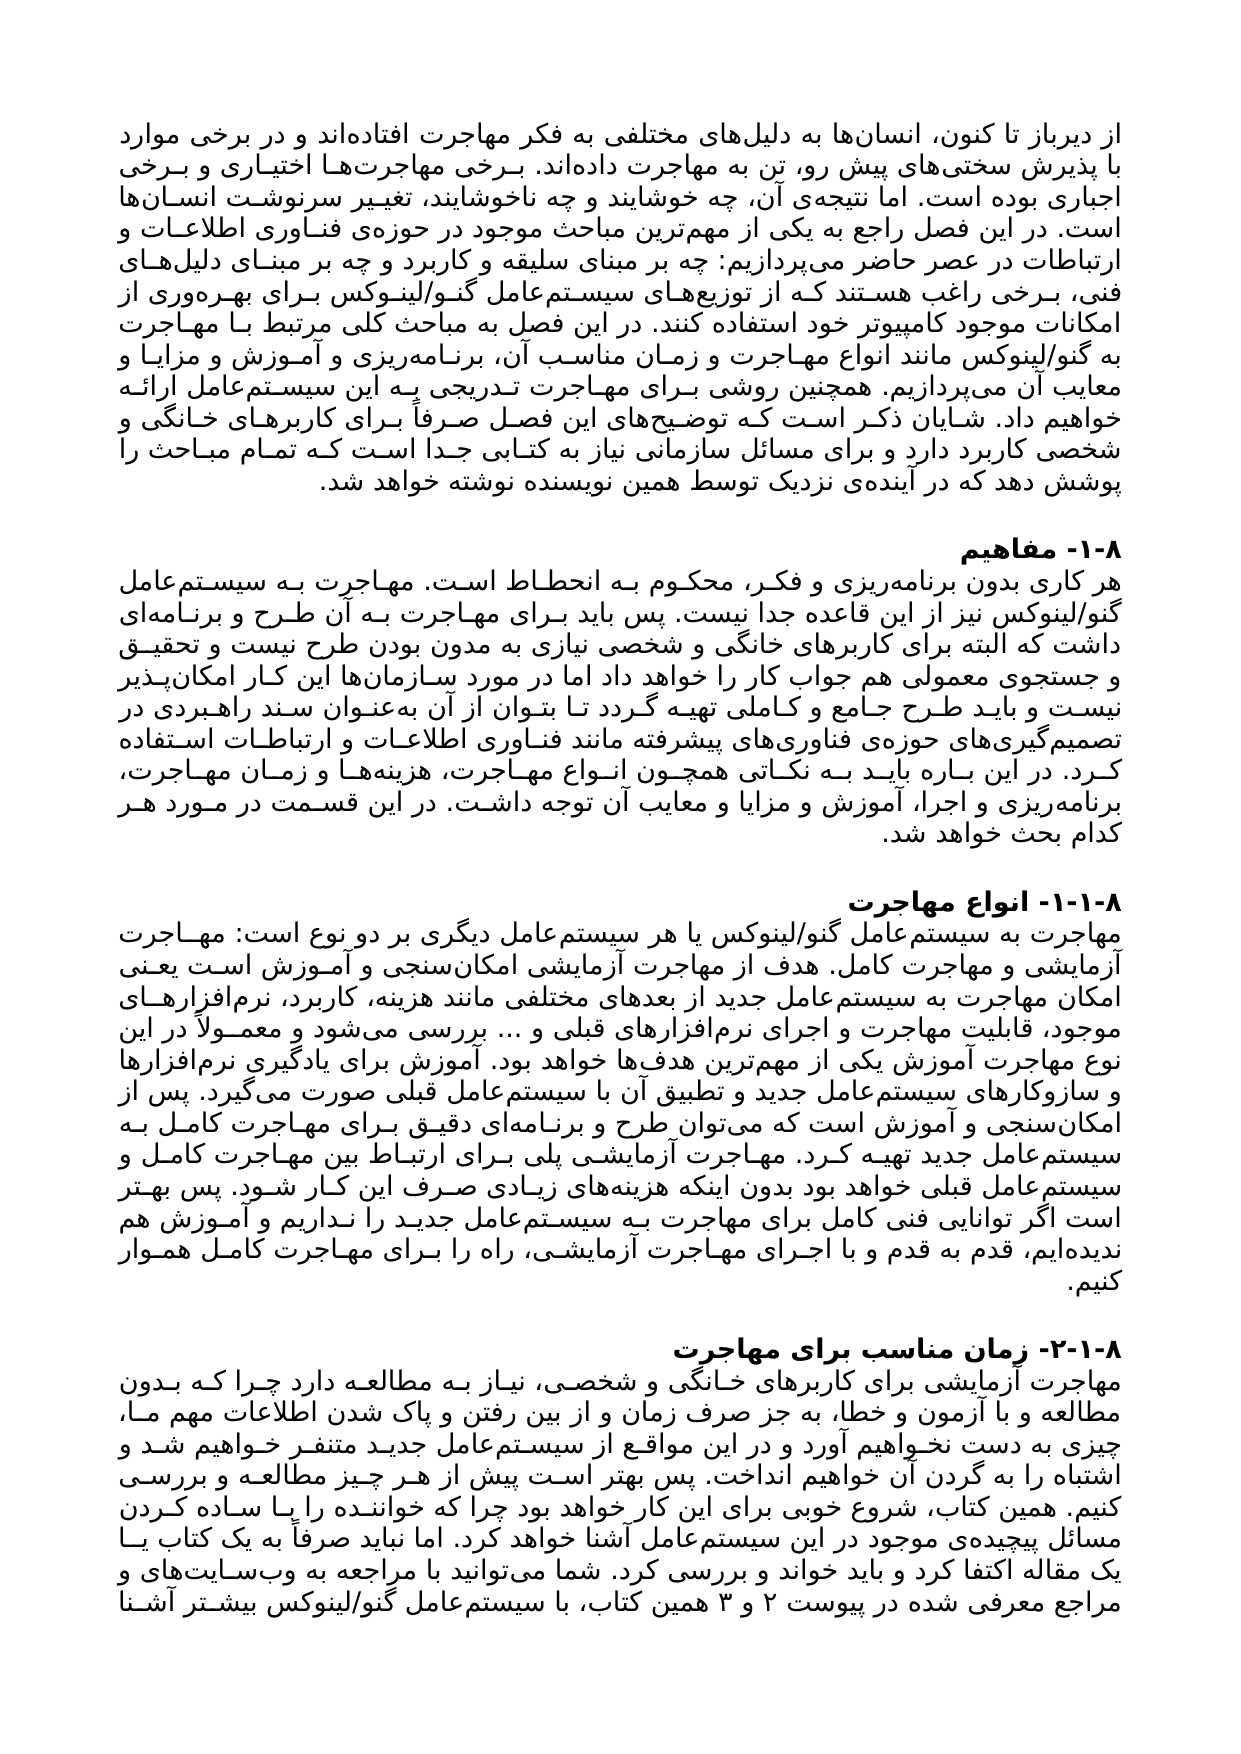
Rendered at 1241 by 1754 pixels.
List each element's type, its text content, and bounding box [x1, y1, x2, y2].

text از دیرباز تا کنون، انسان‌ها به دلیل‌های مختلفی به فکر مهاجرت افتاده‌اند و در برخی موارد با پذیرش سختی‌های پیش رو، تن به مهاجرت داده‌اند. برخی مهاجرت‌ها اختیاری و برخی اجباری بوده است. اما نتیجه‌ی آن، چه خوشایند و چه ناخوشایند، تغییر سرنوشت انسان‌ها است. در این فصل راجع به یکی از مهم‌ترین مباحث موجود در حوزه‌ی فناوری اطلاعات و ارتباطات در عصر حاضر می‌پردازیم: چه بر مبنای سلیقه و کاربرد و چه بر مبنای دلیل‌های فنی، برخی راغب هستند که از توزیع‌های سیستم‌عامل گنو/لینوکس برای بهره‌وری از امکانات موجود کامپیوتر خود استفاده کنند. در این فصل به مباحث کلی مرتبط با مهاجرت به گنو/لینوکس مانند انواع مهاجرت و زمان مناسب آن، برنامه‌ریزی و آموزش و مزایا و معایب آن می‌پردازیم. همچنین روشی برای مهاجرت تدریجی به این سیستم‌عامل ارائه خواهیم داد. شایان ذکر است که توضیح‌های این فصل صرفاً برای کاربرهای خانگی و شخصی کاربرد دارد و برای مسائل سازمانی نیاز به کتابی جدا است که تمام مباحث را پوشش دهد که در آینده‌ی نزدیک توسط همین نویسنده نوشته خواهد شد. [118, 118, 1122, 497]
text ۱-۸- مفاهیم [118, 534, 1122, 565]
text مهاجرت آزمایشی برای کاربرهای خانگی و شخصی، نیاز به مطالعه دارد چرا که بدون مطالعه و با آزمون و خطا، به جز صرف زمان و از بین رفتن و پاک شدن اطلاعات مهم ما، چیزی به دست نخواهیم آورد و در این مواقع از سیستم‌عامل جدید متنفر خواهیم شد و اشتباه را به گردن آن خواهیم انداخت. پس بهتر است پیش از هر چیز مطالعه و بررسی کنیم. همین کتاب، شروع خوبی برای این کار خواهد بود چرا که خواننده را با ساده کردن مسائل پیچیده‌ی موجود در این سیستم‌عامل آشنا خواهد کرد. اما نباید صرفاً به یک کتاب یا یک مقاله اکتفا کرد و باید خواند و بررسی کرد. شما می‌توانید با مراجعه به وب‌سایت‌های و مراجع معرفی شده در پیوست ۲ و ۳ همین کتاب، با سیستم‌عامل گنو/لینوکس بیشتر آشنا شوید. [118, 1365, 1122, 1617]
text مهاجرت به سیستم‌عامل گنو/لینوکس یا هر سیستم‌عامل دیگری بر دو نوع است: مهاجرت آزمایشی و مهاجرت کامل. هدف از مهاجرت آزمایشی امکان‌سنجی و آموزش است یعنی امکان مهاجرت به سیستم‌عامل جدید از بعدهای مختلفی مانند هزینه، کاربرد، نرم‌افزارهای موجود، قابلیت مهاجرت و اجرای نرم‌افزارهای قبلی و ... بررسی می‌شود و معمولاً در این نوع مهاجرت آموزش یکی از مهم‌ترین هدف‌ها خواهد بود. آموزش برای یادگیری نرم‌افزارها و سازوکارهای سیستم‌عامل جدید و تطبیق آن با سیستم‌عامل قبلی صورت می‌گیرد. پس از امکان‌سنجی و آموزش است که می‌توان طرح و برنامه‌ای دقیق برای مهاجرت کامل به سیستم‌عامل جدید تهیه کرد. مهاجرت آزمایشی پلی برای ارتباط بین مهاجرت کامل و سیستم‌عامل قبلی خواهد بود بدون اینکه هزینه‌های زیادی صرف این کار شود. پس بهتر است اگر توانایی فنی کامل برای مهاجرت به سیستم‌عامل جدید را نداریم و آموزش هم ندیده‌ایم، قدم به قدم و با اجرای مهاجرت آزمایشی، راه را برای مهاجرت کامل هموار کنیم. [118, 918, 1122, 1297]
text ۲-۱-۸- زمان مناسب برای مهاجرت [118, 1333, 1122, 1365]
text هر کاری بدون برنامه‌ریزی و فکر، محکوم به انحطاط است. مهاجرت به سیستم‌عامل گنو/لینوکس نیز از این قاعده جدا نیست. پس باید برای مهاجرت به آن طرح و برنامه‌ای داشت که البته برای کاربرهای خانگی و شخصی نیازی به مدون بودن طرح نیست و تحقیق و جستجوی معمولی هم جواب کار را خواهد داد اما در مورد سازمان‌ها این کار امکان‌پذیر نیست و باید طرح جامع و کاملی تهیه گردد تا بتوان از آن به‌عنوان سند راهبردی در تصمیم‌گیری‌های حوزه‌ی فناوری‌های پیشرفته مانند فناوری اطلاعات و ارتباطات استفاده کرد. در این باره باید به نکاتی همچون انواع مهاجرت، هزینه‌ها و زمان مهاجرت، برنامه‌ریزی و اجرا، آموزش و مزایا و معایب آن توجه داشت. در این قسمت در مورد هر کدام بحث خواهد شد. [118, 565, 1122, 849]
text ۱-۱-۸- انواع مهاجرت [118, 886, 1122, 918]
